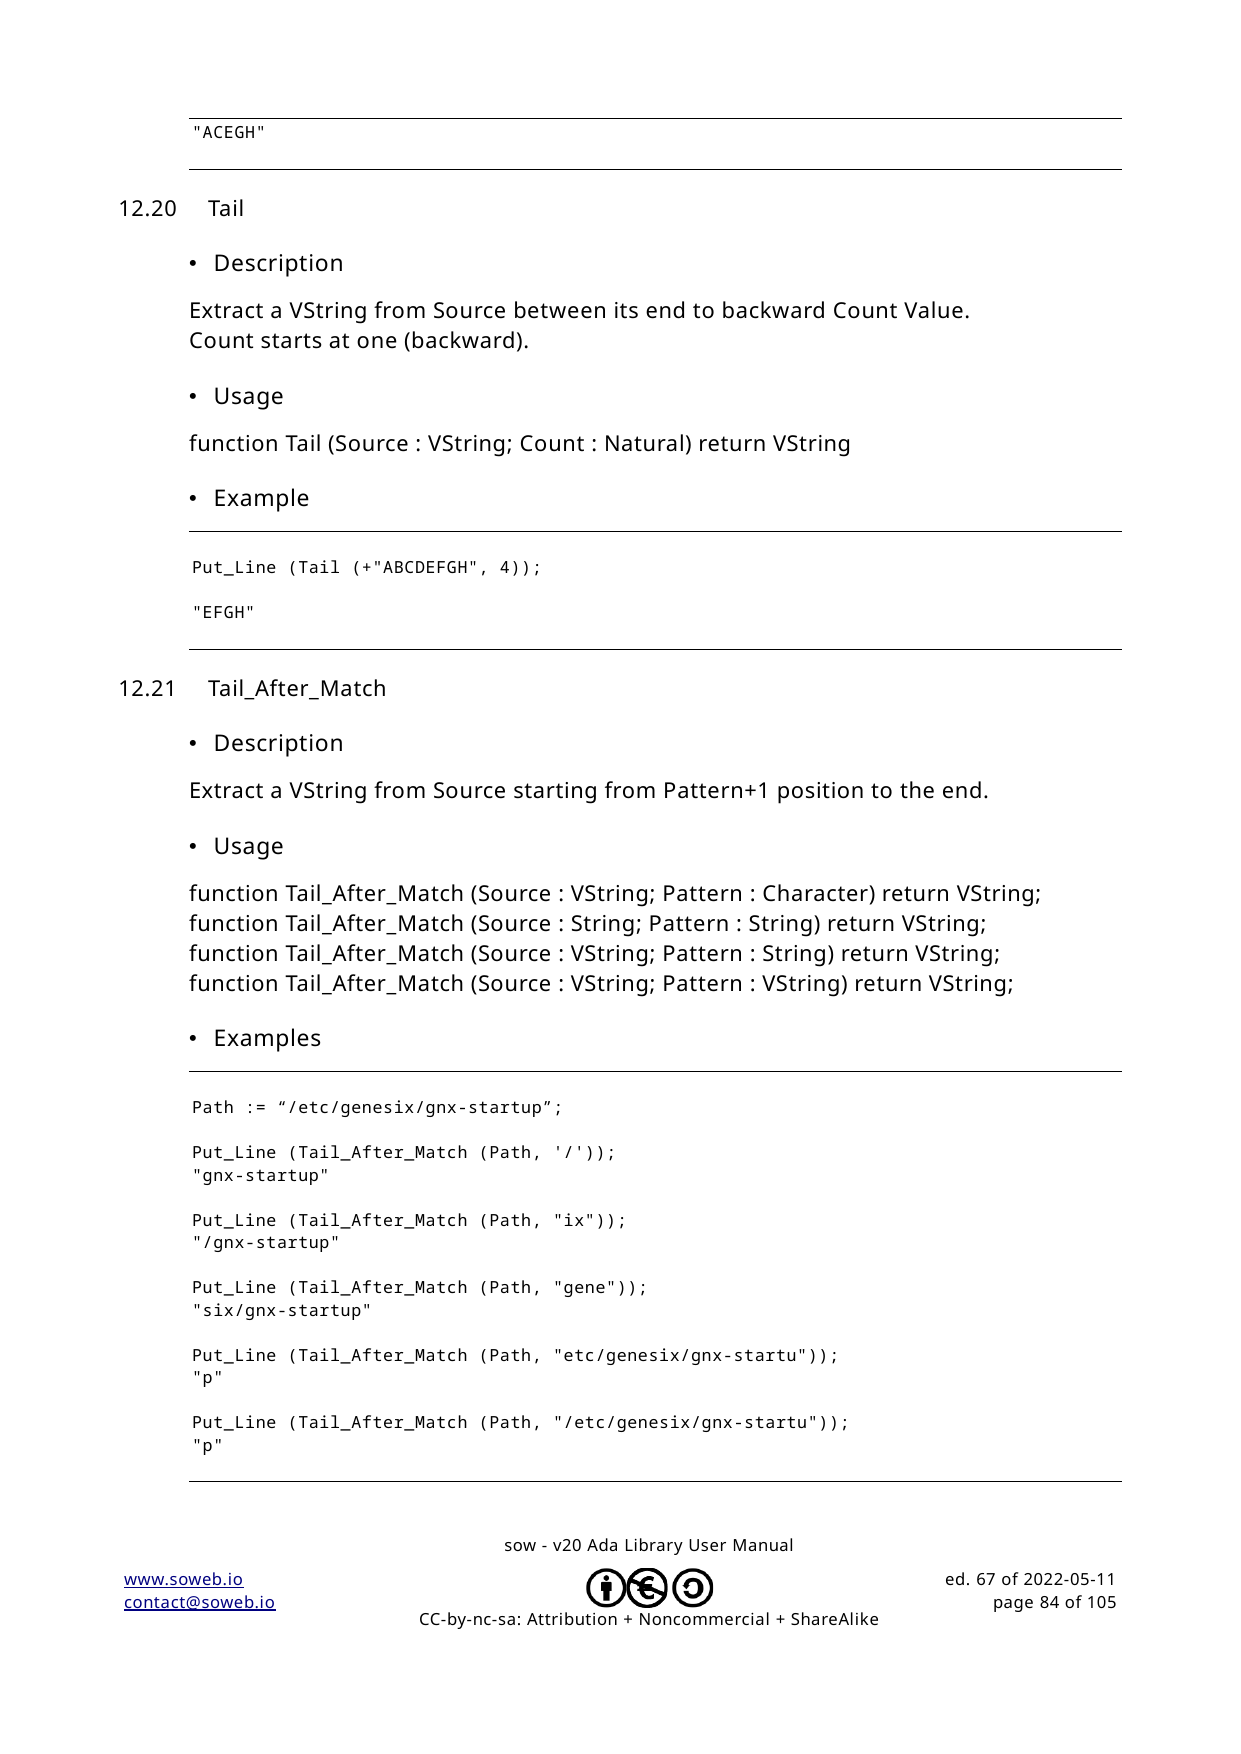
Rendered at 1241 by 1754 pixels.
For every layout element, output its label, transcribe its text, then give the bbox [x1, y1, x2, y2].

subtitle Example [189, 482, 1122, 513]
text function Tail_After_Match (Source : VString; Pattern : Character) return VString; [189, 878, 1122, 908]
list "ACEGH" [189, 119, 1122, 169]
text Count starts at one (backward). [189, 325, 1122, 355]
text function Tail (Source : VString; Count : Natural) return VString [189, 428, 1122, 458]
text Extract a VString from Source starting from Pattern+1 position to the end. [189, 775, 1122, 805]
text function Tail_After_Match (Source : VString; Pattern : VString) return VString; [189, 968, 1122, 998]
text function Tail_After_Match (Source : String; Pattern : String) return VString; [189, 908, 1122, 938]
subtitle Description [189, 726, 1122, 758]
subtitle Description [189, 246, 1122, 278]
picture [672, 1568, 714, 1608]
picture [585, 1568, 668, 1608]
list Put_Line (Tail (+"ABCDEFGH", 4)); "EFGH" [189, 532, 1122, 649]
text Extract a VString from Source between its end to backward Count Value. [189, 295, 1122, 325]
subtitle Usage [189, 829, 1122, 860]
text function Tail_After_Match (Source : VString; Pattern : String) return VString; [189, 938, 1122, 968]
subtitle Examples [189, 1022, 1122, 1053]
list Path := “/etc/genesix/gnx-startup”; Put_Line (Tail_After_Match (Path, '/')); "gnx-startup" Put_Line (Tail_After_Match (Path, "ix")); "/gnx-startup" Put_Line (Tail_After_Match (Path, "gene")); "six/gnx-startup" Put_Line (Tail_After_Match (Path, "etc/genesix/gnx-startu")); "p" Put_Line (Tail_After_Match (Path, "/etc/genesix/gnx-startu")); "p" [189, 1072, 1122, 1481]
subtitle Tail_After_Match [118, 673, 1122, 703]
subtitle Tail [118, 193, 1122, 223]
subtitle Usage [189, 379, 1122, 410]
